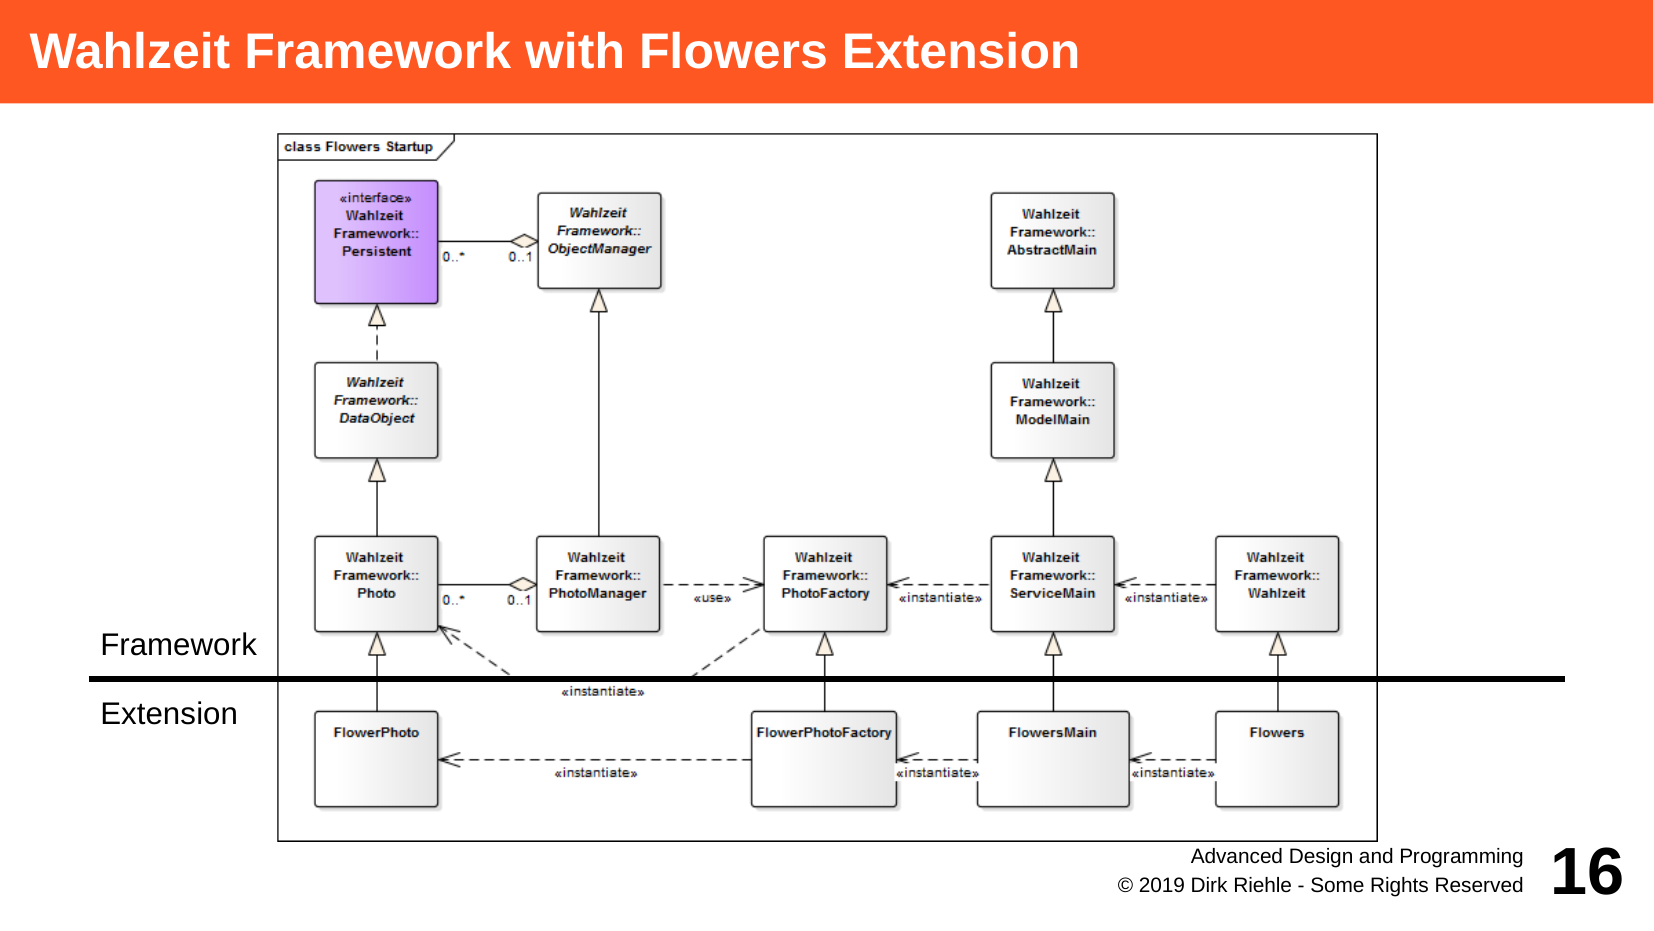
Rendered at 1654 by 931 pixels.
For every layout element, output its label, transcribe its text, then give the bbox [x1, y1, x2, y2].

picture [276, 132, 1378, 676]
title Wahlzeit Framework with Flowers Extension [0, 0, 1654, 104]
picture [276, 682, 1378, 842]
